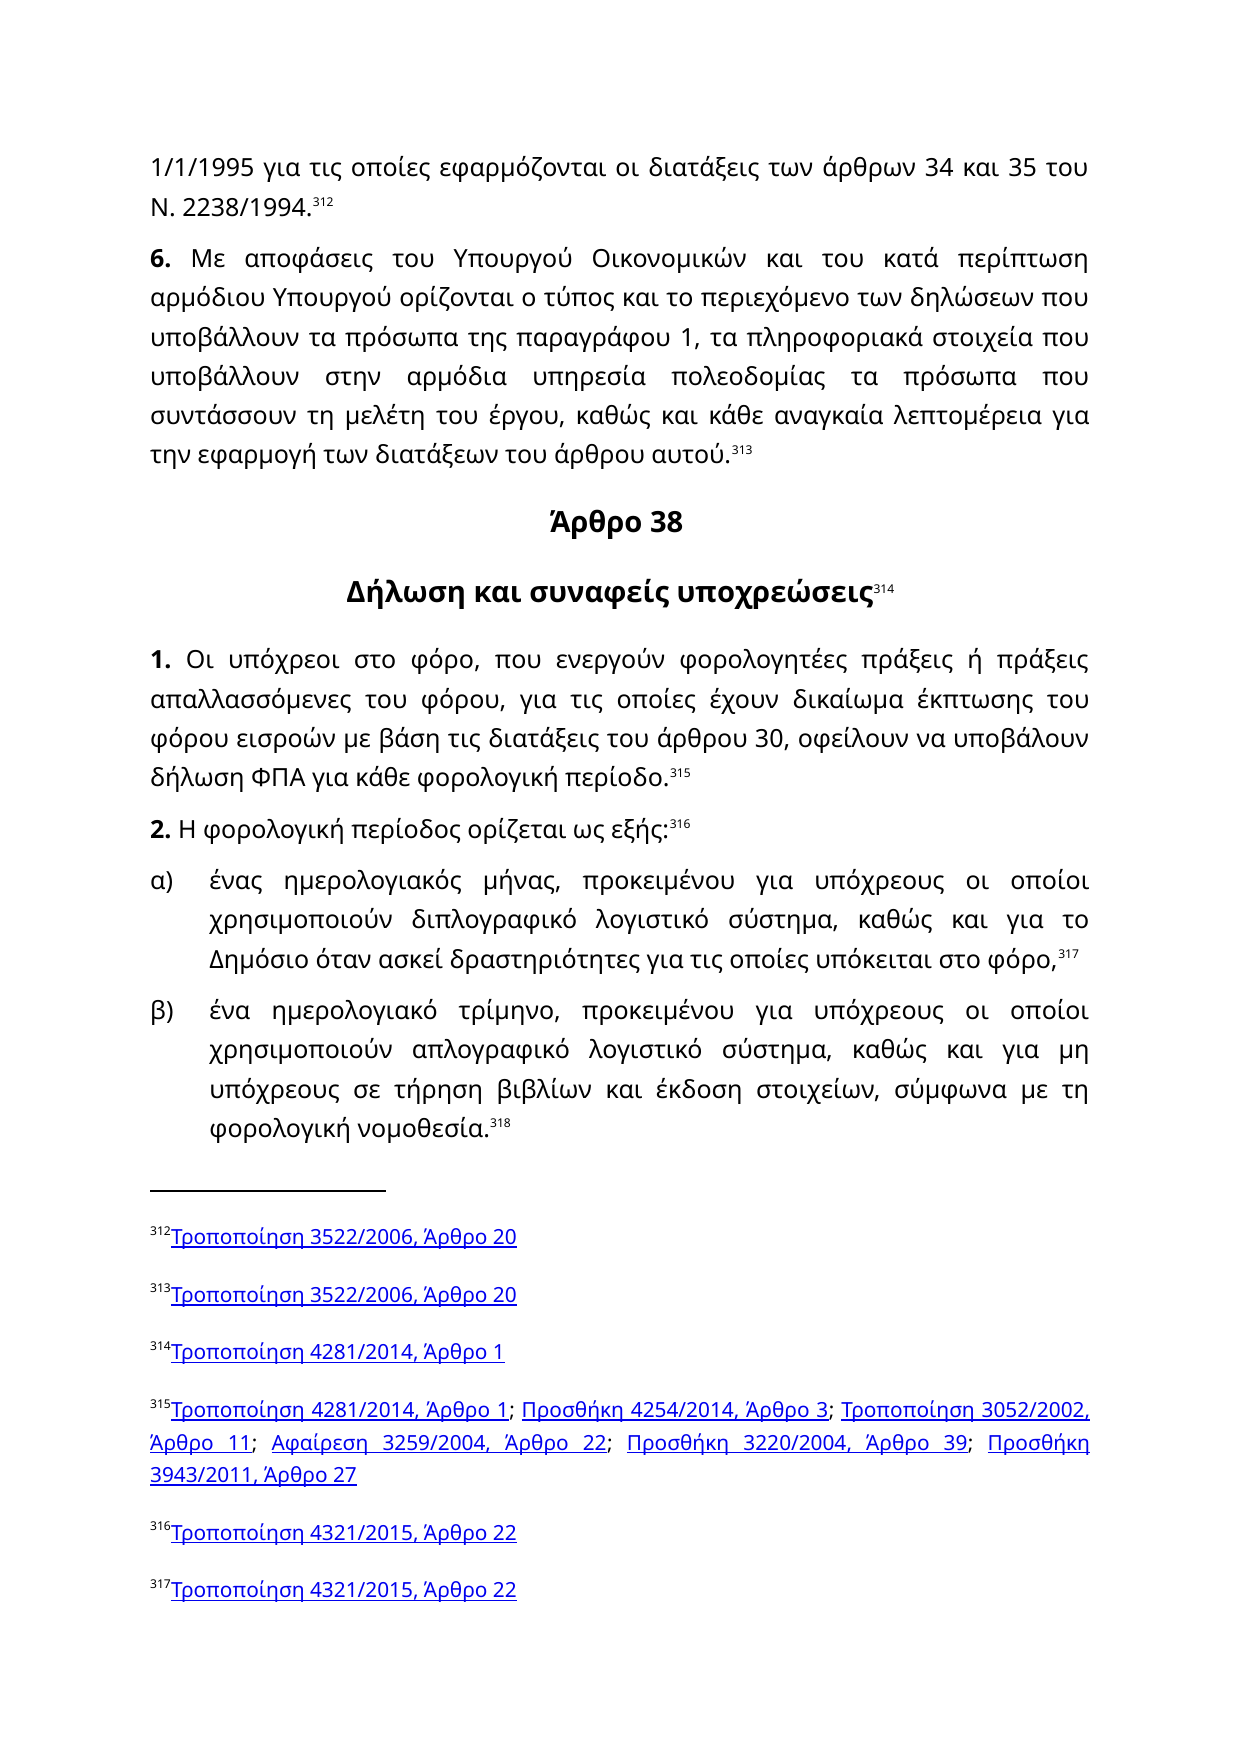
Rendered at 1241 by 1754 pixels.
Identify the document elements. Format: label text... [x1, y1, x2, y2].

text 1/1/1995 για τις οποίες εφαρμόζονται οι διατάξεις των άρθρων 34 και 35 του Ν. 2238/1994. [150, 150, 1090, 223]
text 6. Με αποφάσεις του Υπουργού Οικονομικών και του κατά περίπτωση αρμόδιου Υπουργού ορίζονται ο τύπος και το περιεχόμενο των δηλώσεων που υποβάλλουν τα πρόσωπα της παραγράφου 1, τα πληροφοριακά στοιχεία που υποβάλλουν στην αρμόδια υπηρεσία πολεοδομίας τα πρόσωπα που συντάσσουν τη μελέτη του έργου, καθώς και κάθε αναγκαία λεπτομέρεια για την εφαρμογή των διατάξεων του άρθρου αυτού. [150, 241, 1090, 471]
list β) ένα ημερολογιακό τρίμηνο, προκειμένου για υπόχρεους οι οποίοι χρησιμοποιούν απλογραφικό λογιστικό σύστημα, καθώς και για μη υπόχρεους σε τήρηση βιβλίων και έκδοση στοιχείων, σύμφωνα με τη φορολογική νομοθεσία. [150, 993, 1090, 1144]
text Τροποποίηση 4321/2015, Άρθρο 22 [150, 1576, 1090, 1604]
text Τροποποίηση 3522/2006, Άρθρο 20 [150, 1222, 1090, 1251]
text 1. Οι υπόχρεοι στο φόρο, που ενεργούν φορολογητέες πράξεις ή πράξεις απαλλασσόμενες του φόρου, για τις οποίες έχουν δικαίωμα έκπτωσης του φόρου εισροών με βάση τις διατάξεις του άρθρου 30, οφείλουν να υποβάλουν δήλωση ΦΠΑ για κάθε φορολογική περίοδο. [150, 642, 1090, 794]
text Τροποποίηση 4321/2015, Άρθρο 22 [150, 1518, 1090, 1546]
list α) ένας ημερολογιακός μήνας, προκειμένου για υπόχρεους οι οποίοι χρησιμοποιούν διπλογραφικό λογιστικό σύστημα, καθώς και για το Δημόσιο όταν ασκεί δραστηριότητες για τις οποίες υπόκειται στο φόρο, [150, 863, 1090, 975]
text Τροποποίηση 4281/2014, Άρθρο 1; Προσθήκη 4254/2014, Άρθρο 3; Τροποποίηση 3052/2002, Άρθρο 11; Αφαίρεση 3259/2004, Άρθρο 22; Προσθήκη 3220/2004, Άρθρο 39; Προσθήκη 3943/2011, Άρθρο 27 [150, 1395, 1090, 1489]
subtitle Δήλωση και συναφείς υποχρεώσεις [150, 571, 1090, 611]
subtitle Άρθρο 38 [150, 501, 1090, 541]
text 2. Η φορολογική περίοδος ορίζεται ως εξής: [150, 811, 1090, 845]
text Τροποποίηση 3522/2006, Άρθρο 20 [150, 1280, 1090, 1308]
text Τροποποίηση 4281/2014, Άρθρο 1 [150, 1337, 1090, 1366]
